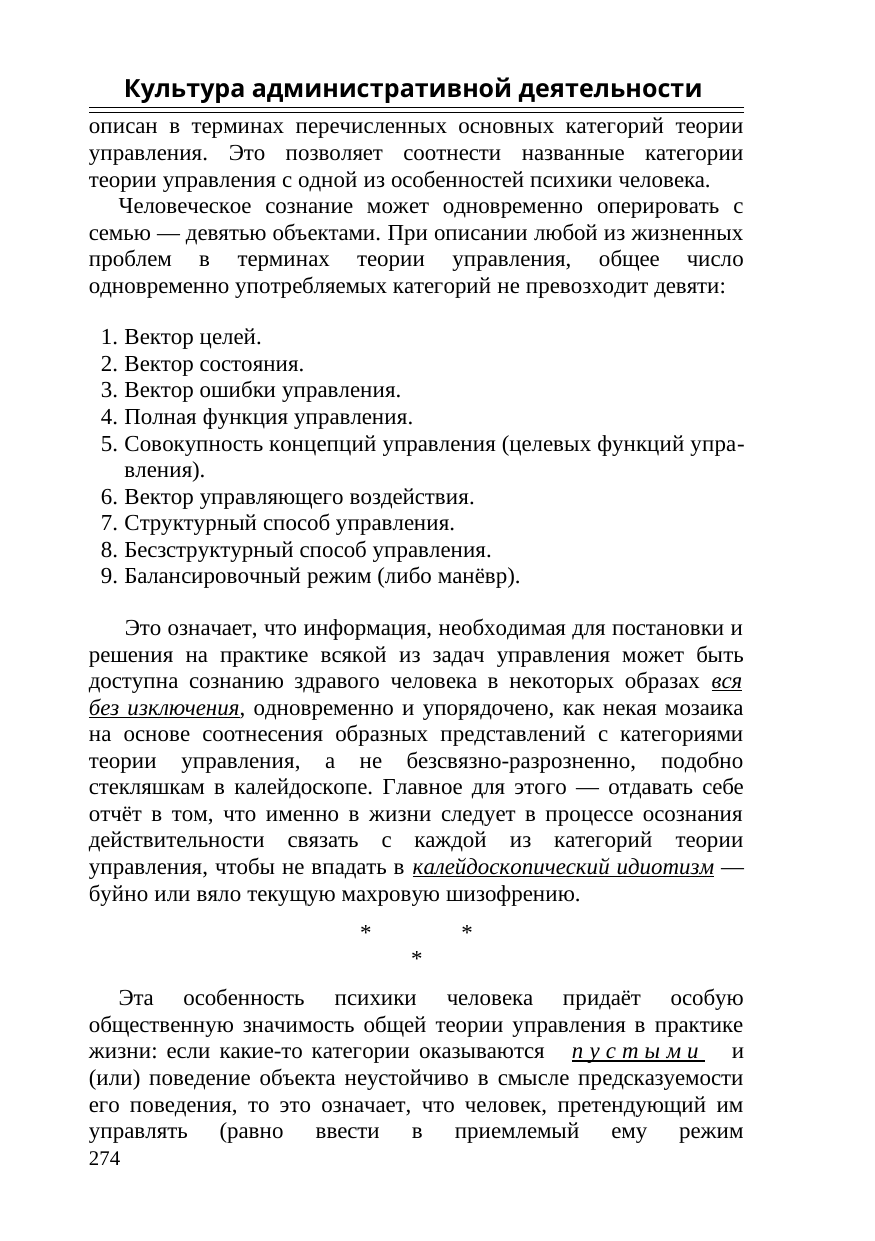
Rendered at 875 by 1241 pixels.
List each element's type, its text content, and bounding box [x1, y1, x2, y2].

list Совокупность концепций управления (целевых функций упра­вления). [94, 429, 744, 483]
list Полная функция управления. [94, 403, 744, 429]
text Это означает, что информация, необходимая для постановки и решения на практике всякой из задач управления может быть доступна сознанию здравого человека в некоторых образах вся без изключения, одновременно и упорядочено, как некая мозаика на основе соотнесения образных представлений с категориями теории управления, а не безсвязно-разрозненно, подобно стекляшкам в калейдоскопе. Главное для этого — отдавать себе отчёт в том, что именно в жизни следует в процессе осознания действительности связать с каждой из категорий теории управления, чтобы не впадать в калейдоскопический идиотизм — буйно или вяло текущую махровую шизофрению. [89, 614, 744, 906]
list Вектор состояния. [94, 350, 744, 376]
list Бесзструк­турный способ управления. [94, 536, 744, 562]
list Век­тор управляющего воздействия. [94, 483, 744, 509]
list Структурный способ управления. [94, 509, 744, 536]
list Ба­лан­сировочный режим (либо манёвр). [94, 562, 744, 589]
text Эта особенность психики человека придаёт особую общественную значимость общей теории управления в практике жизни: если какие-то категории оказываются пустыми и (или) поведение объекта неустойчиво в смысле предсказуемости его поведения, то это означает, что человек, претендующий им управлять (равно ввести в приемлемый ему режим [89, 984, 744, 1143]
text описан в терминах перечисленных основных категорий теории управления. Это позволяет соотнести названные категории теории управления с одной из особенностей психики человека. [89, 113, 744, 192]
list Вектор целей. [94, 323, 744, 350]
text Человеческое сознание может одновременно оперировать с семью — девятью объектами. При описании любой из жизненных проблем в терминах теории управления, общее число одновременно употребляемых категорий не превозходит девяти: [89, 192, 744, 298]
text * * * [89, 918, 744, 972]
list Вектор ошибки управления. [94, 376, 744, 403]
